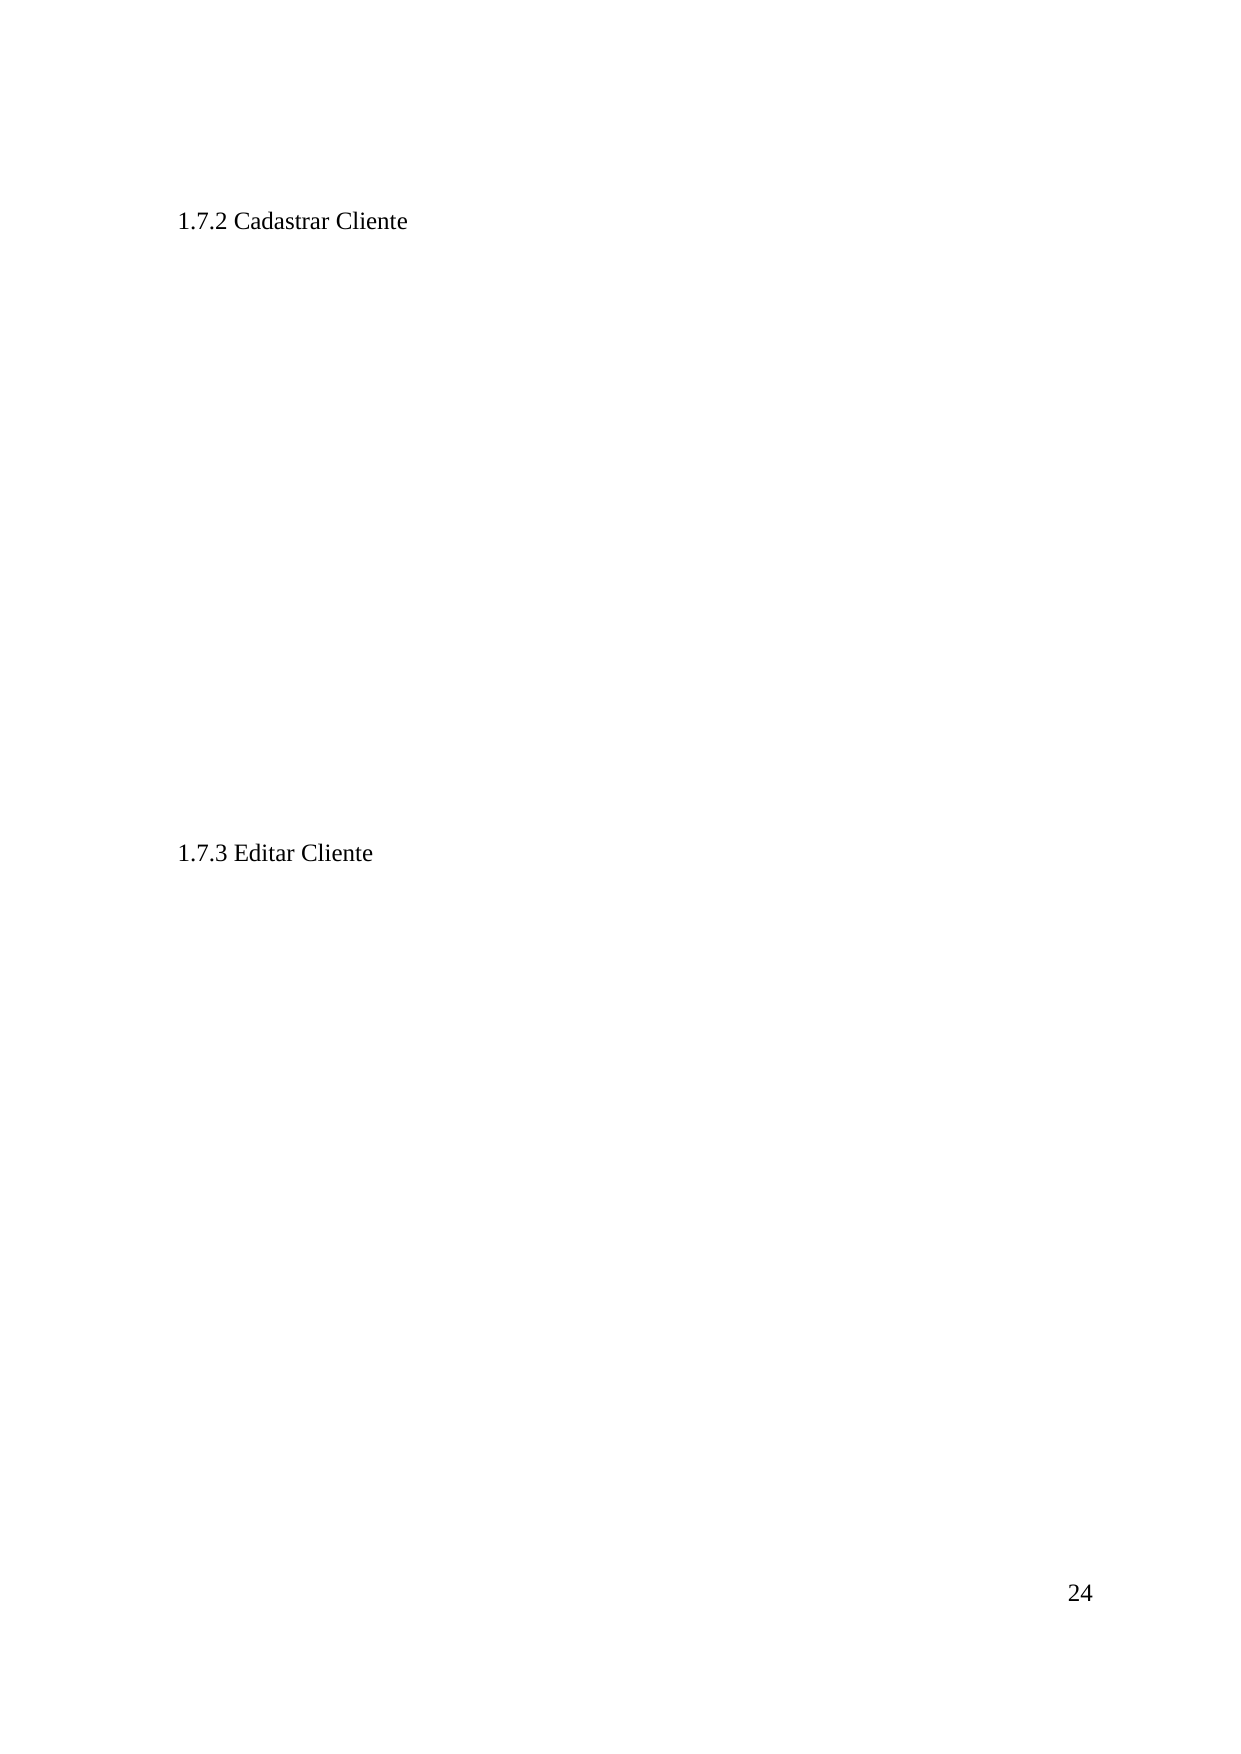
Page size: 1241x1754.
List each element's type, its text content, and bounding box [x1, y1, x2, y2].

subtitle 1.7.3 Editar Cliente [177, 838, 1093, 866]
subtitle 1.7.2 Cadastrar Cliente [177, 206, 1093, 234]
